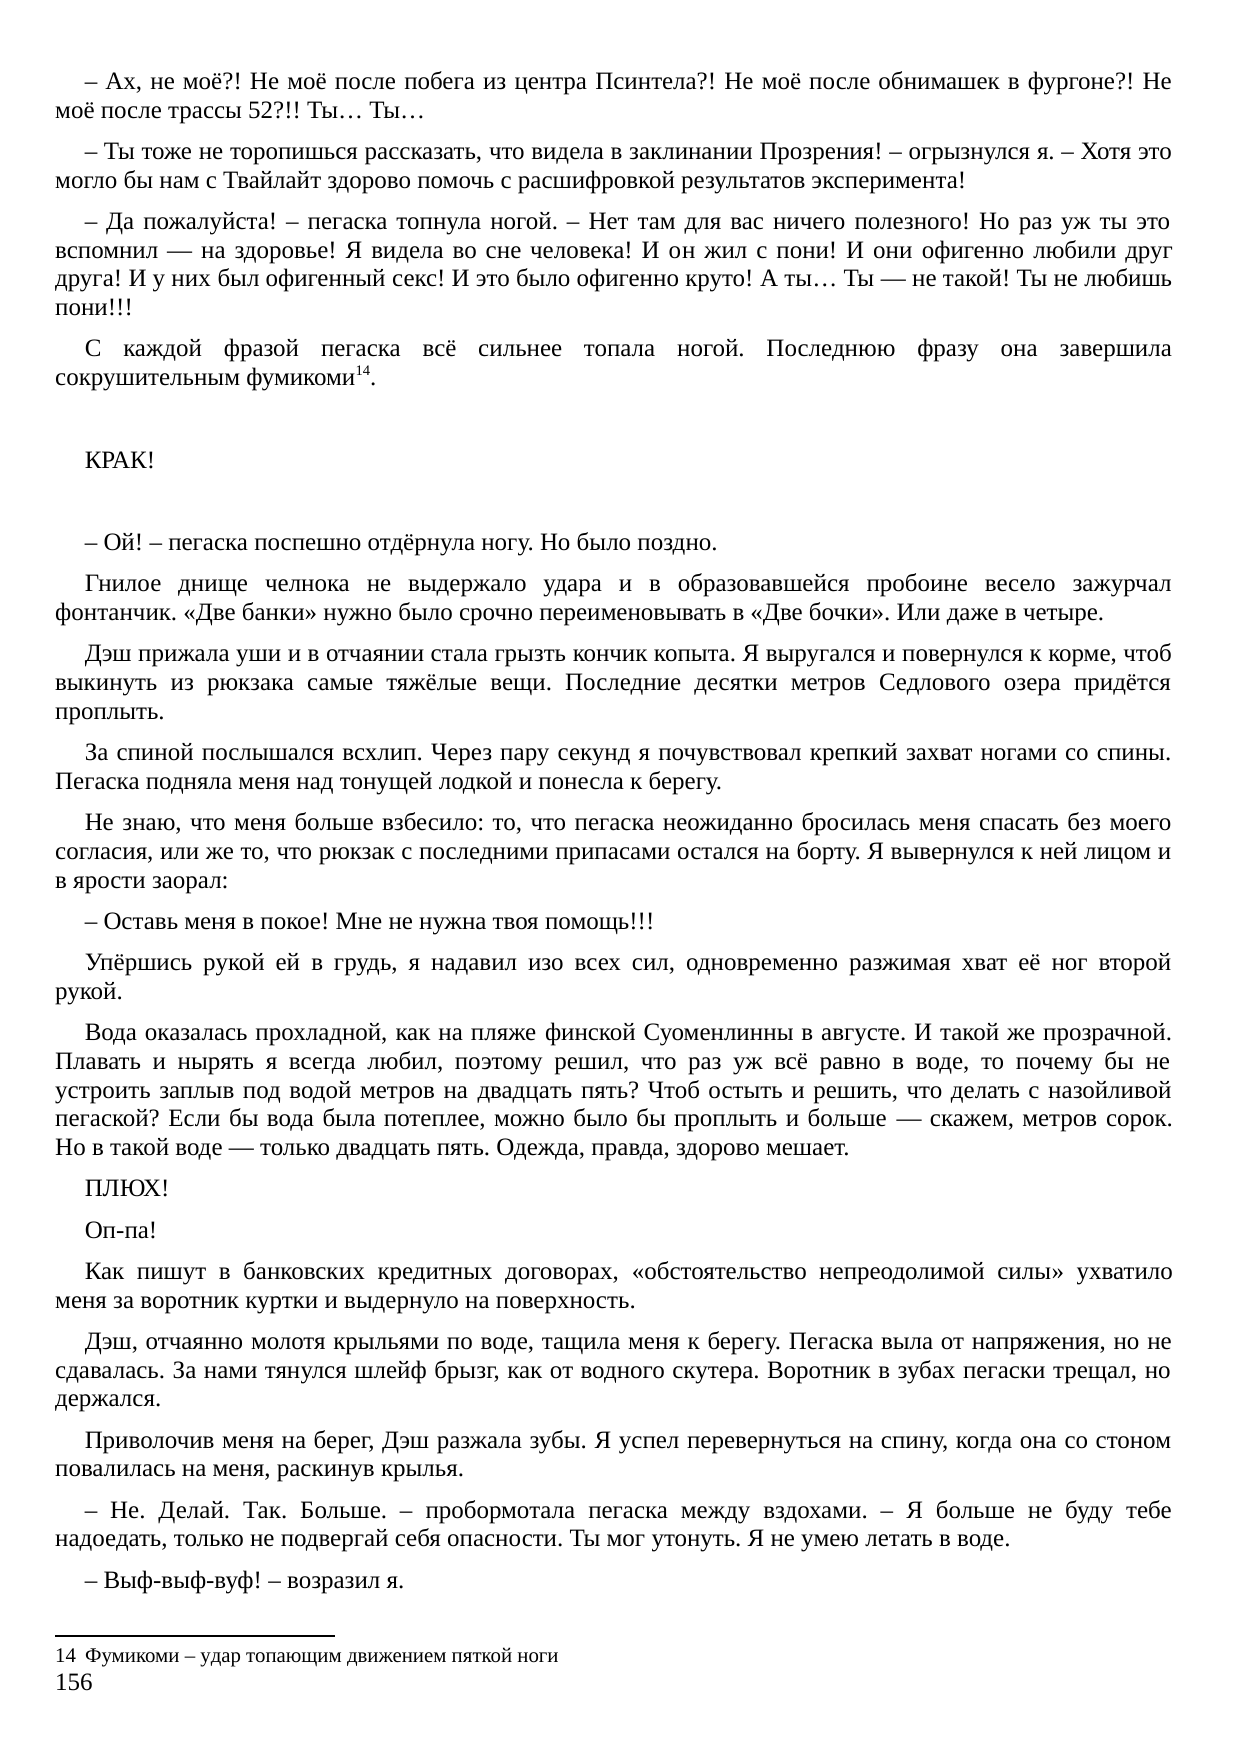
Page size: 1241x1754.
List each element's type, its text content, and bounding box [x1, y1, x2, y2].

text За спиной послышался всхлип. Через пару секунд я почувствовал крепкий захват ногами со спины. Пегаска подняла меня над тонущей лодкой и понесла к берегу. [55, 737, 1173, 795]
text Вода оказалась прохладной, как на пляже финской Суоменлинны в августе. И такой же прозрачной. Плавать и нырять я всегда любил, поэтому решил, что раз уж всё равно в воде, то почему бы не устроить заплыв под водой метров на двадцать пять? Чтоб остыть и решить, что делать с назойливой пегаской? Если бы вода была потеплее, можно было бы проплыть и больше — скажем, метров сорок. Но в такой воде — только двадцать пять. Одежда, правда, здорово мешает. [55, 1017, 1173, 1161]
text ПЛЮХ! [55, 1173, 1173, 1202]
text Упёршись рукой ей в грудь, я надавил изо всех сил, одновременно разжимая хват её ног второй рукой. [55, 947, 1173, 1005]
text Гнилое днище челнока не выдержало удара и в образовавшейся пробоине весело зажурчал фонтанчик. «Две банки» нужно было срочно переименовывать в «Две бочки». Или даже в четыре. [55, 568, 1173, 626]
text Дэш прижала уши и в отчаянии стала грызть кончик копыта. Я выругался и повернулся к корме, чтоб выкинуть из рюкзака самые тяжёлые вещи. Последние десятки метров Седлового озера придётся проплыть. [55, 638, 1173, 725]
text Оп-па! [55, 1215, 1173, 1243]
text – Не. Делай. Так. Больше. – пробормотала пегаска между вздохами. – Я больше не буду тебе надоедать, только не подвергай себя опасности. Ты мог утонуть. Я не умею летать в воде. [55, 1495, 1173, 1552]
text Как пишут в банковских кредитных договорах, «обстоятельство непреодолимой силы» ухватило меня за воротник куртки и выдернуло на поверхность. [55, 1256, 1173, 1313]
text С каждой фразой пегаска всё сильнее топала ногой. Последнюю фразу она завершила сокрушительным фумикоми. [55, 333, 1173, 391]
text Дэш, отчаянно молотя крыльями по воде, тащила меня к берегу. Пегаска выла от напряжения, но не сдавалась. За нами тянулся шлейф брызг, как от водного скутера. Воротник в зубах пегаски трещал, но держался. [55, 1326, 1173, 1412]
text – Ой! – пегаска поспешно отдёрнула ногу. Но было поздно. [55, 527, 1173, 556]
text Приволочив меня на берег, Дэш разжала зубы. Я успел перевернуться на спину, когда она со стоном повалилась на меня, раскинув крылья. [55, 1425, 1173, 1482]
text – Да пожалуйста! – пегаска топнула ногой. – Нет там для вас ничего полезного! Но раз уж ты это вспомнил — на здоровье! Я видела во сне человека! И он жил с пони! И они офигенно любили друг друга! И у них был офигенный секс! И это было офигенно круто! А ты… Ты — не такой! Ты не любишь пони!!! [55, 206, 1173, 321]
text Фумикоми – удар топающим движением пяткой ноги [55, 1642, 1173, 1667]
text – Ты тоже не торопишься рассказать, что видела в заклинании Прозрения! – огрызнулся я. – Хотя это могло бы нам с Твайлайт здорово помочь с расшифровкой результатов эксперимента! [55, 136, 1173, 193]
text КРАК! [55, 445, 1173, 473]
text Не знаю, что меня больше взбесило: то, что пегаска неожиданно бросилась меня спасать без моего согласия, или же то, что рюкзак с последними припасами остался на борту. Я вывернулся к ней лицом и в ярости заорал: [55, 807, 1173, 893]
text – Оставь меня в покое! Мне не нужна твоя помощь!!! [55, 906, 1173, 935]
text – Выф-выф-вуф! – возразил я. [55, 1565, 1173, 1593]
text – Ах, не моё?! Не моё после побега из центра Псинтела?! Не моё после обнимашек в фургоне?! Не моё после трассы 52?!! Ты… Ты… [55, 66, 1173, 123]
